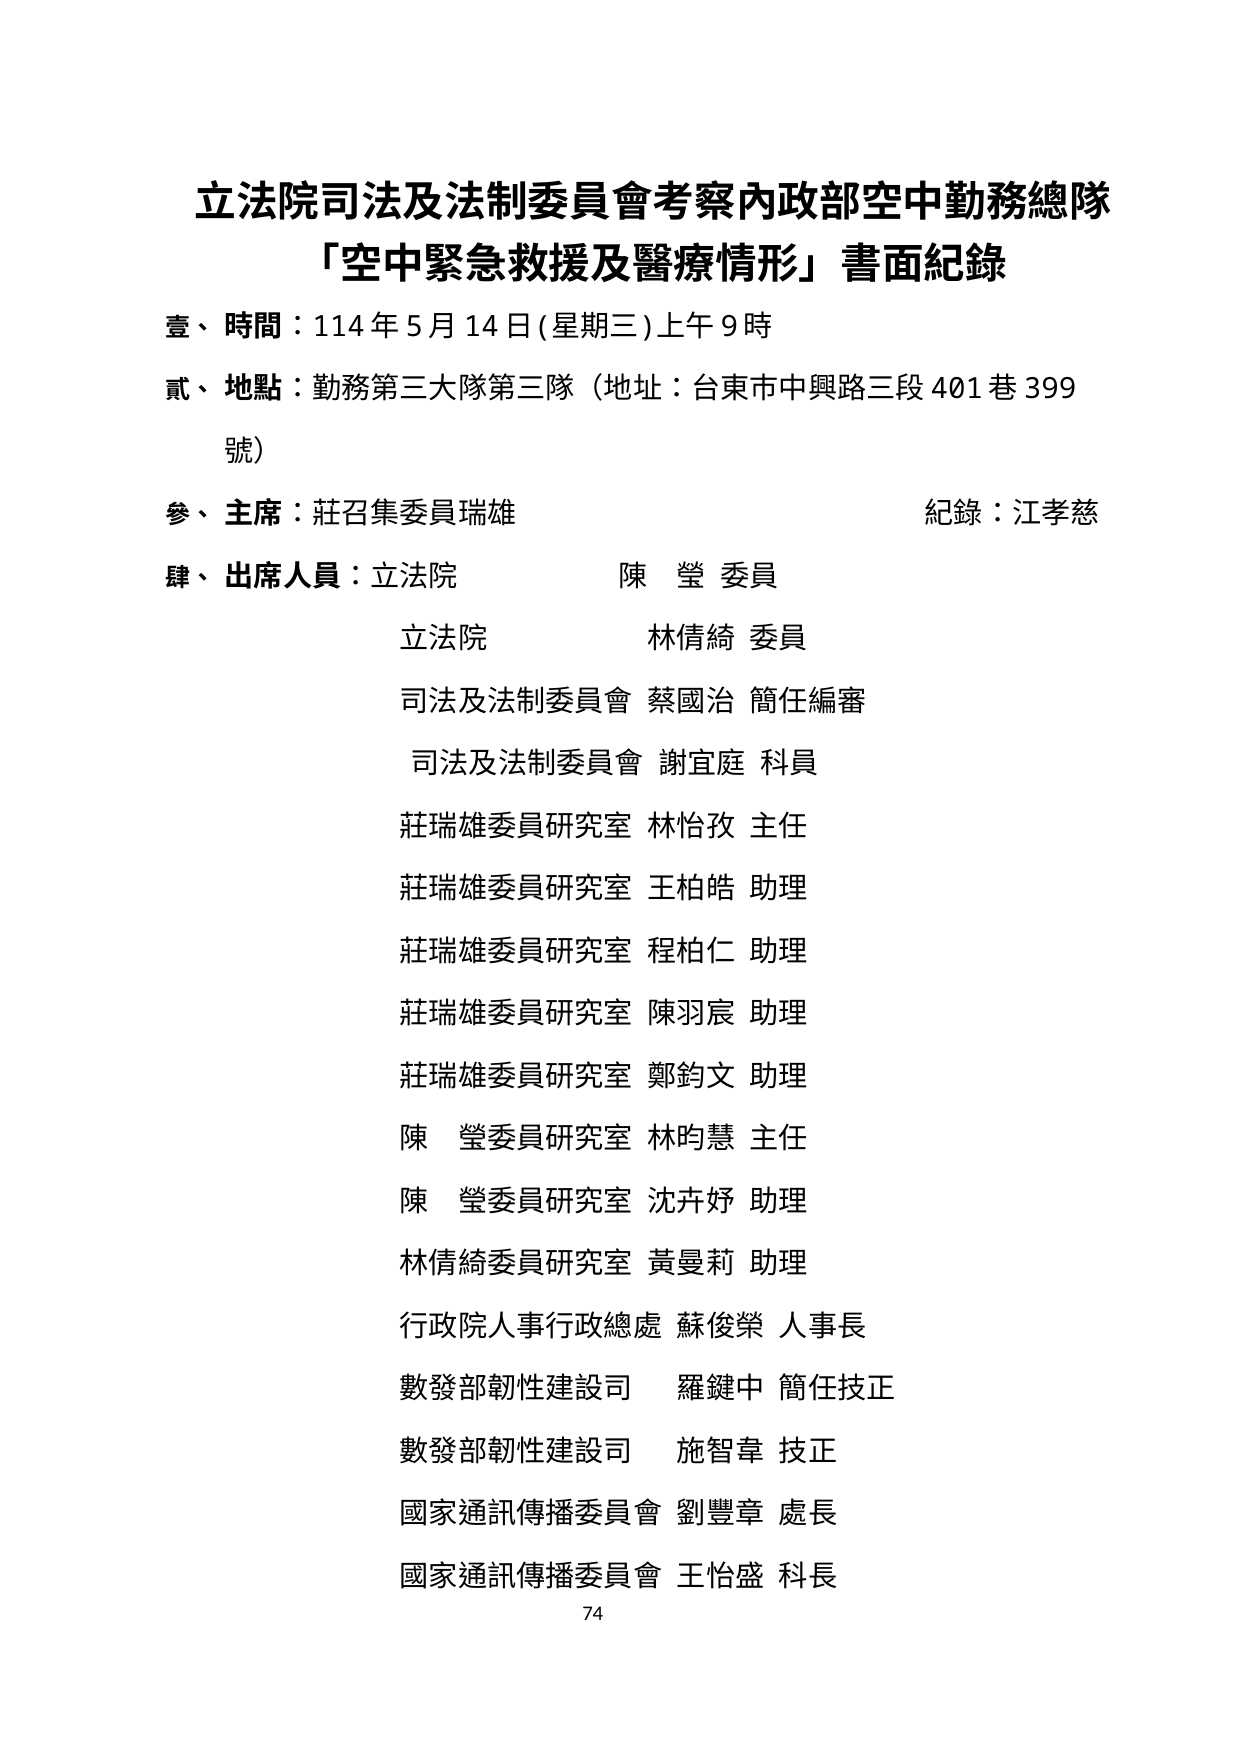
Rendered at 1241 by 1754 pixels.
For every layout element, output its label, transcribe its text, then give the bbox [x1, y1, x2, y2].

text 「空中緊急救援及醫療情形」書面紀錄 [165, 219, 1140, 282]
list 主席：莊召集委員瑞雄 紀錄：江孝慈 [165, 469, 1110, 532]
text 立法院司法及法制委員會考察內政部空中勤務總隊 [165, 157, 1140, 219]
text 國家通訊傳播委員會 劉豐章 處長 [224, 1469, 1110, 1532]
text 林倩綺委員研究室 黃曼莉 助理 [224, 1219, 1110, 1282]
text 國家通訊傳播委員會 王怡盛 科長 [224, 1532, 1110, 1594]
text 司法及法制委員會 蔡國治 簡任編審 [224, 657, 1110, 719]
text 莊瑞雄委員研究室 林怡孜 主任 [224, 782, 1110, 844]
text 莊瑞雄委員研究室 鄭鈞文 助理 [224, 1032, 1110, 1094]
text 莊瑞雄委員研究室 王柏皓 助理 [224, 844, 1110, 907]
list 出席人員：立法院 陳 瑩 委員 [165, 532, 1110, 594]
text 莊瑞雄委員研究室 陳羽宸 助理 [224, 969, 1110, 1032]
text 行政院人事行政總處 蘇俊榮 人事長 [224, 1282, 1110, 1344]
text 數發部韌性建設司 施智韋 技正 [224, 1407, 1110, 1469]
list 時間：114年5月14日(星期三)上午9時 [165, 282, 1110, 344]
text 數發部韌性建設司 羅鍵中 簡任技正 [224, 1344, 1110, 1407]
text 莊瑞雄委員研究室 程柏仁 助理 [224, 907, 1110, 969]
text 司法及法制委員會 謝宜庭 科員 [165, 719, 1110, 782]
text 陳 瑩委員研究室 沈卉妤 助理 [224, 1157, 1110, 1219]
list 地點：勤務第三大隊第三隊（地址：台東巿中興路三段401巷399號） [165, 344, 1110, 469]
text 立法院 林倩綺 委員 [224, 594, 1110, 657]
text 陳 瑩委員研究室 林昀慧 主任 [224, 1094, 1110, 1157]
